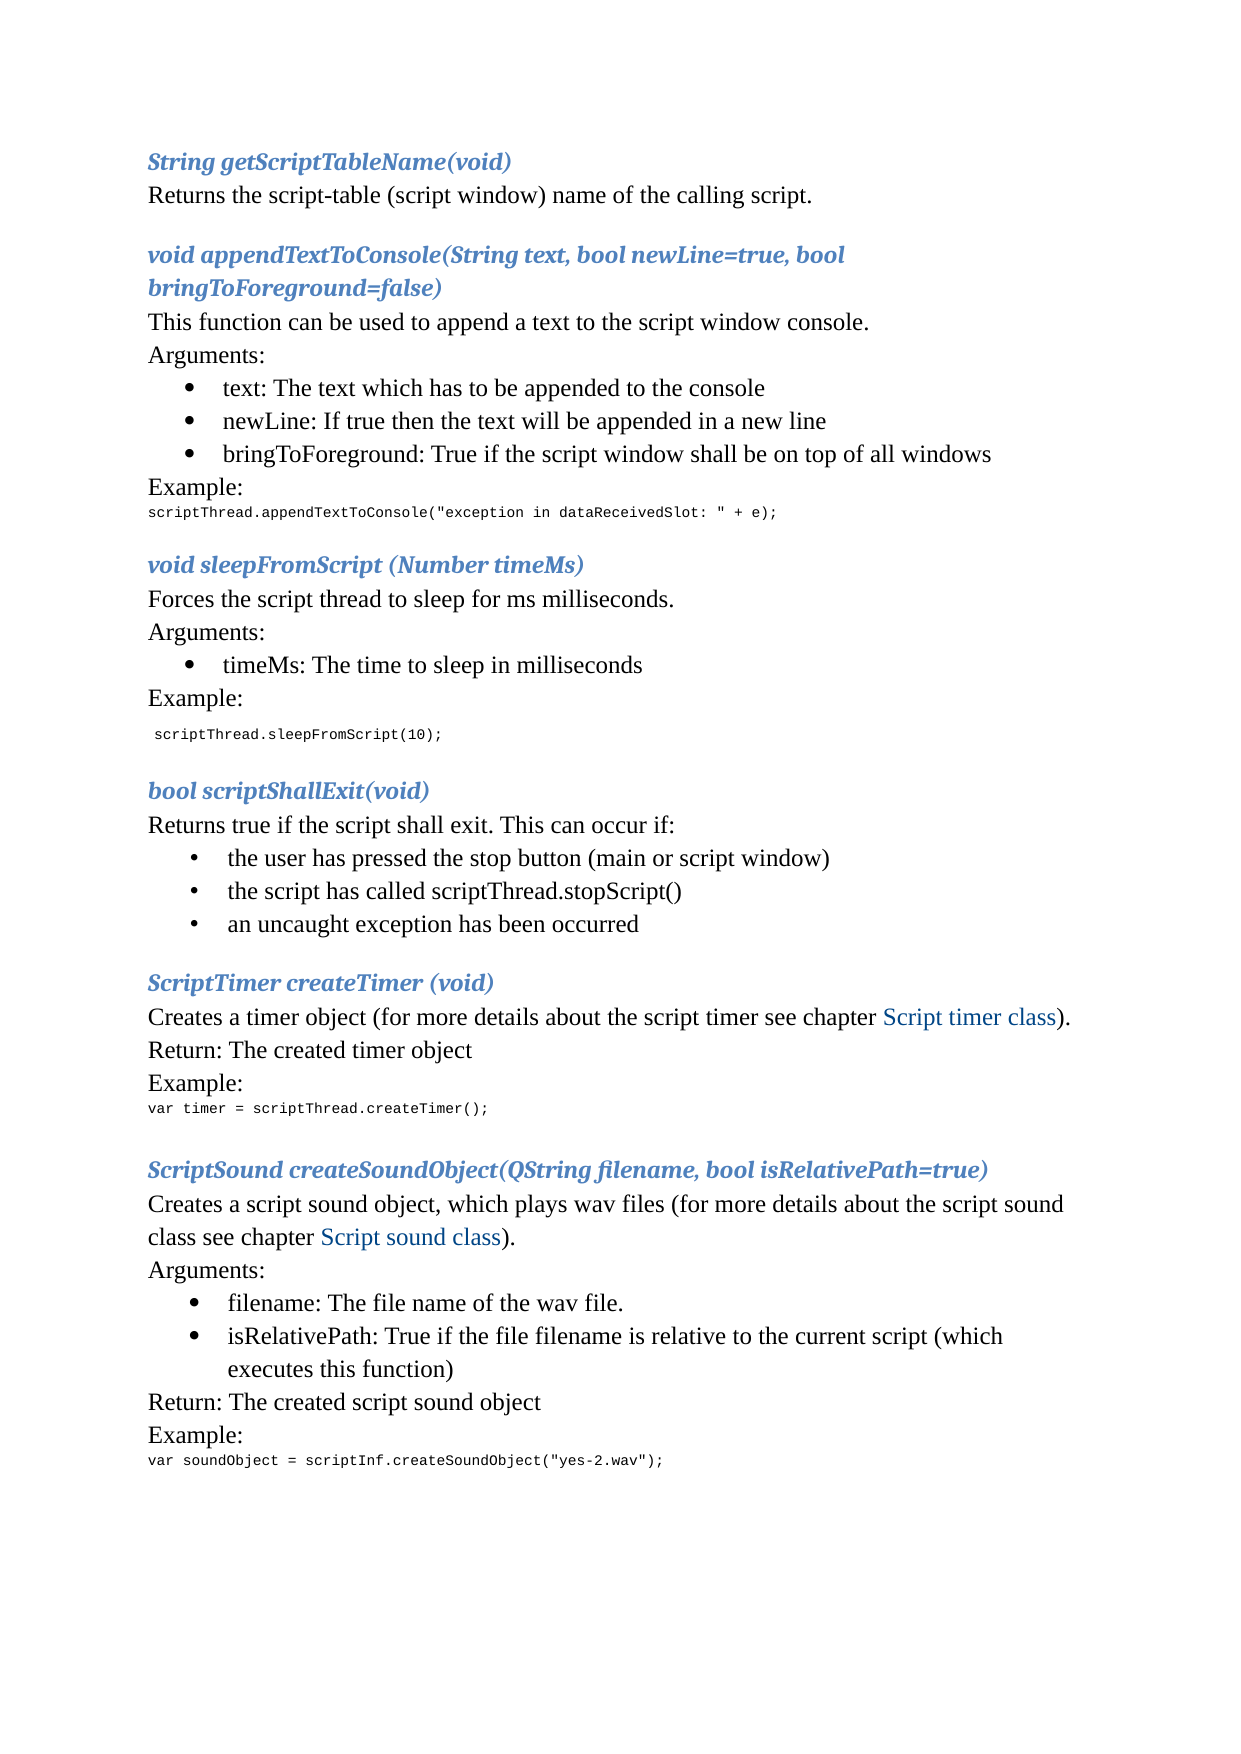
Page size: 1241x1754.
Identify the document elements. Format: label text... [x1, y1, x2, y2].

text Example: [148, 1420, 1093, 1449]
list text: The text which has to be appended to the console [185, 373, 1093, 402]
text Returns true if the script shall exit. This can occur if: [148, 810, 1093, 838]
text Creates a timer object (for more details about the script timer see chapter Script timer class). [148, 1002, 1093, 1031]
text var soundObject = scriptInf.createSoundObject("yes-2.wav"); [148, 1453, 1093, 1470]
text scriptThread.appendTextToConsole("exception in dataReceivedSlot: " + e); [148, 505, 1093, 522]
list newLine: If true then the text will be appended in a new line [185, 406, 1093, 435]
text var timer = scriptThread.createTimer(); [148, 1101, 1093, 1118]
text Creates a script sound object, which plays wav files (for more details about the script sound class see chapter Script sound class). [148, 1189, 1093, 1251]
text Arguments: [148, 617, 1093, 646]
text Forces the script thread to sleep for ms milliseconds. [148, 584, 1093, 613]
text Returns the script-table (script window) name of the calling script. [148, 181, 1093, 209]
list timeMs: The time to sleep in milliseconds [185, 650, 1093, 679]
subtitle void sleepFromScript (Number timeMs) [148, 551, 1093, 580]
subtitle ScriptSound createSoundObject(QString filename, bool isRelativePath=true) [148, 1156, 1093, 1185]
subtitle String getScriptTableName(void) [148, 148, 1093, 176]
text Example: [148, 472, 1093, 501]
list the script has called scriptThread.stopScript() [190, 876, 1093, 904]
text Arguments: [148, 1255, 1093, 1284]
text This function can be used to append a text to the script window console. [148, 307, 1093, 336]
text Arguments: [148, 340, 1093, 369]
subtitle void appendTextToConsole(String text, bool newLine=true, bool bringToForeground=false) [148, 241, 1093, 303]
list isRelativePath: True if the file filename is relative to the current script (which executes this function) [190, 1321, 1093, 1383]
subtitle bool scriptShallExit(void) [148, 777, 1093, 806]
text Return: The created script sound object [148, 1387, 1093, 1416]
subtitle ScriptTimer createTimer (void) [148, 969, 1093, 998]
list bringToForeground: True if the script window shall be on top of all windows [185, 439, 1093, 468]
text Example: [148, 1068, 1093, 1097]
list filename: The file name of the wav file. [190, 1288, 1093, 1317]
text Return: The created timer object [148, 1035, 1093, 1064]
text Example: [148, 683, 1093, 712]
list the user has pressed the stop button (main or script window) [190, 843, 1093, 872]
list an uncaught exception has been occurred [190, 909, 1093, 938]
text scriptThread.sleepFromScript(10); [148, 716, 1093, 745]
